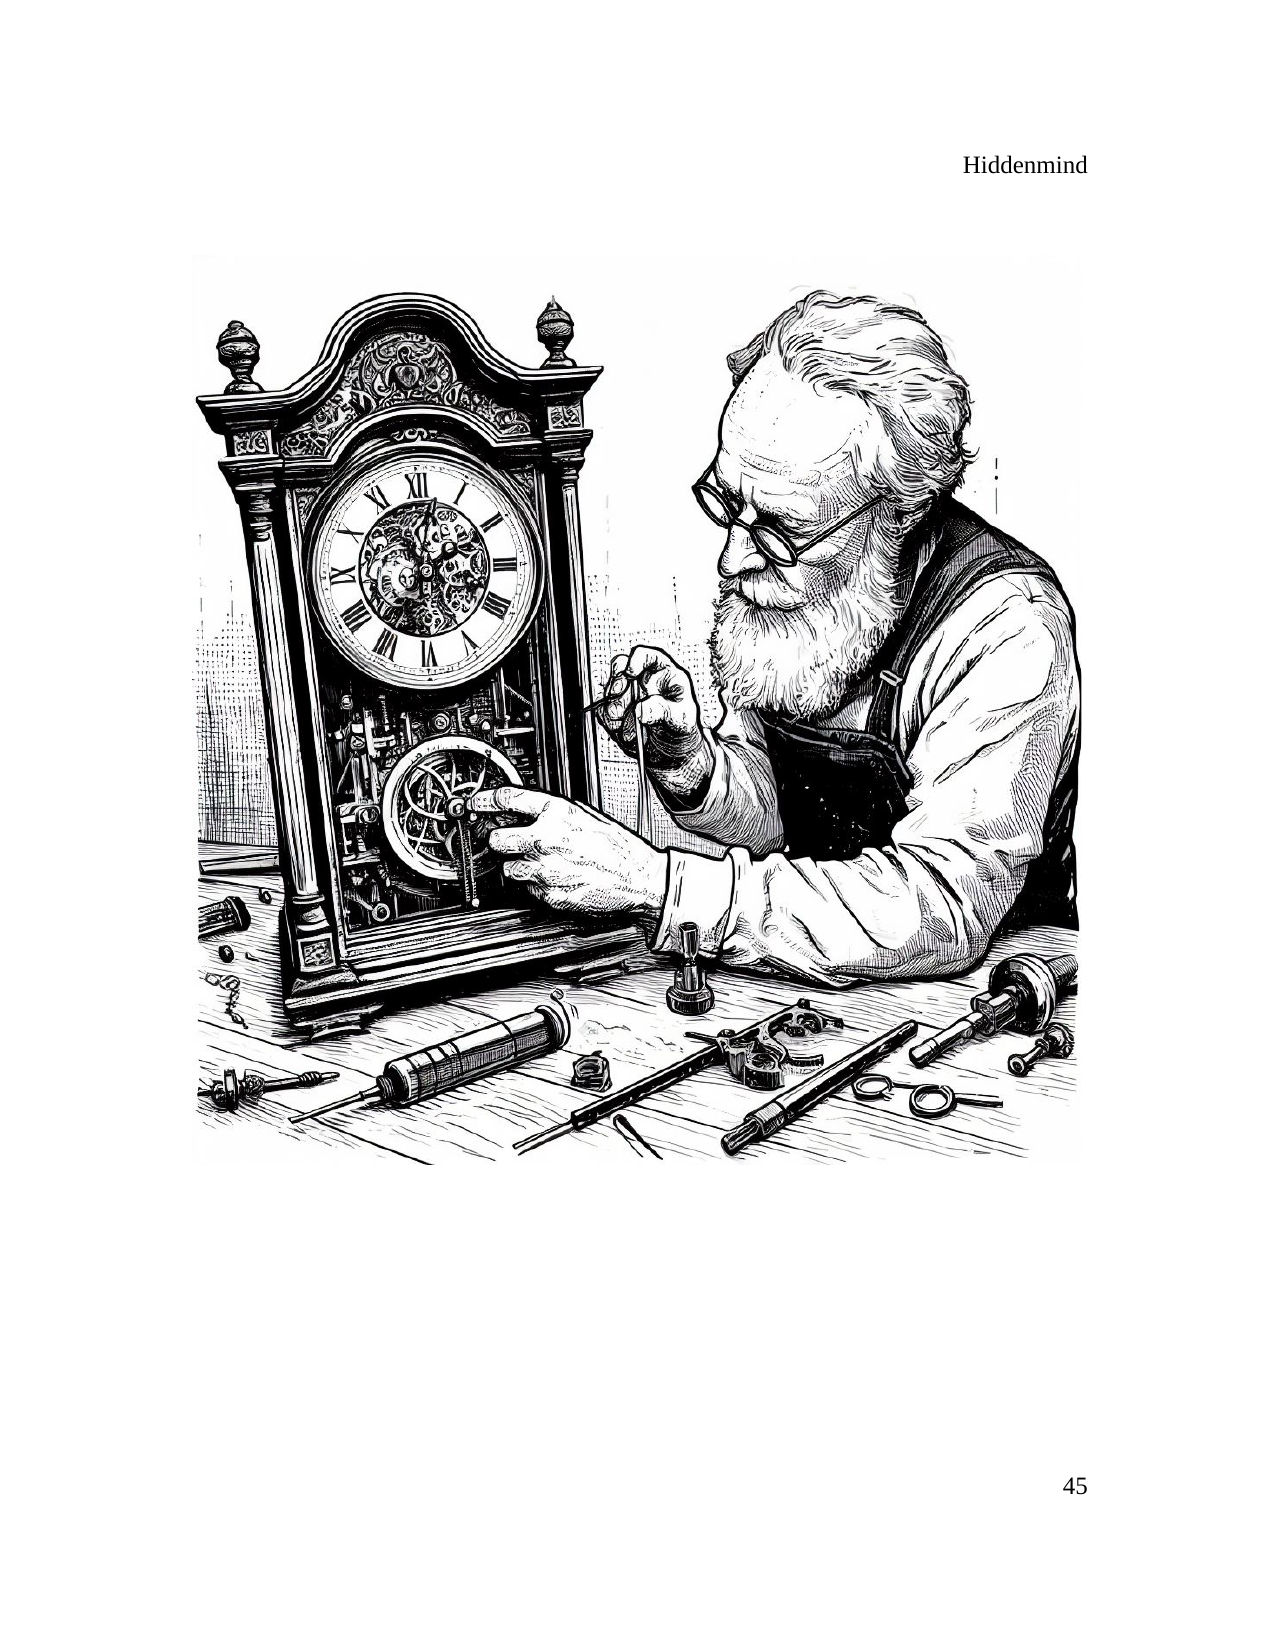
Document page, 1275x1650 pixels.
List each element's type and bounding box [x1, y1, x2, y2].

picture [192, 255, 1082, 1165]
